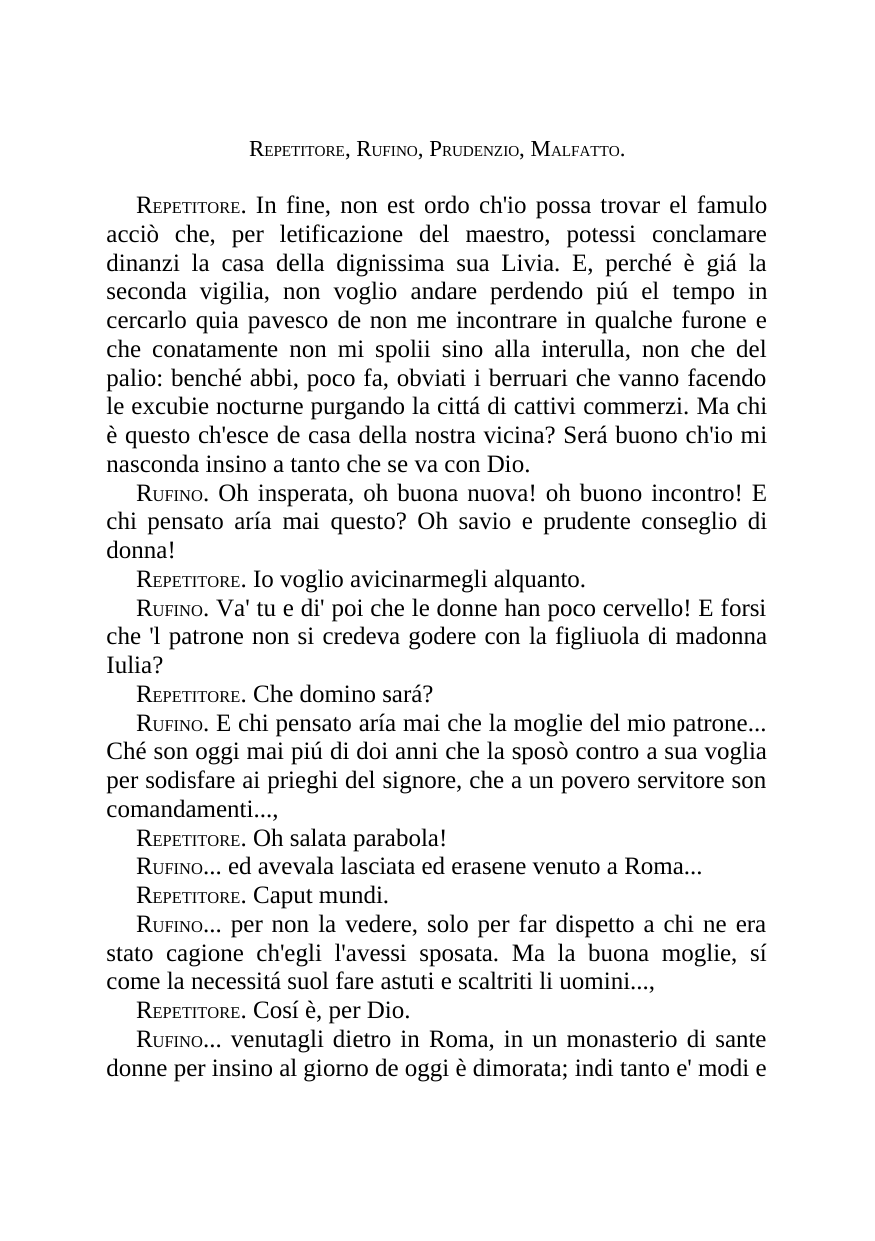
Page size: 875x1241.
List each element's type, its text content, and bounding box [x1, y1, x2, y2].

text Rufino... venutagli dietro in Roma, in un monasterio di sante donne per insino al giorno de oggi è dimorata; indi tanto e' modi e [106, 1024, 768, 1081]
text Rufino. Va' tu e di' poi che le donne han poco cervello! E forsi che 'l patrone non si credeva godere con la figliuola di madonna Iulia? [106, 593, 768, 679]
text Repetitore. Che domino sará? [106, 679, 768, 708]
text Repetitore. Oh salata parabola! [106, 823, 768, 851]
text Repetitore. Io voglio avicinarmegli alquanto. [106, 564, 768, 593]
text Repetitore. Caput mundi. [106, 880, 768, 909]
text Repetitore. In fine, non est ordo ch'io possa trovar el famulo acciò che, per letificazione del maestro, potessi conclamare dinanzi la casa della dignissima sua Livia. E, perché è giá la seconda vigilia, non voglio andare perdendo piú el tempo in cercarlo quia pavesco de non me incontrare in qualche furone e che conatamente non mi spolii sino alla interulla, non che del palio: benché abbi, poco fa, obviati i berruari che vanno facendo le excubie nocturne purgando la cittá di cattivi commerzi. Ma chi è questo ch'esce de casa della nostra vicina? Será buono ch'io mi nasconda insino a tanto che se va con Dio. [106, 190, 768, 478]
text Repetitore, Rufino, Prudenzio, Malfatto. [106, 135, 768, 161]
text Rufino. E chi pensato aría mai che la moglie del mio patrone... Ché son oggi mai piú di doi anni che la sposò contro a sua voglia per sodisfare ai prieghi del signore, che a un povero servitore son comandamenti..., [106, 708, 768, 823]
text Rufino. Oh insperata, oh buona nuova! oh buono incontro! E chi pensato aría mai questo? Oh savio e prudente conseglio di donna! [106, 478, 768, 564]
text Repetitore. Cosí è, per Dio. [106, 995, 768, 1024]
text Rufino... per non la vedere, solo per far dispetto a chi ne era stato cagione ch'egli l'avessi sposata. Ma la buona moglie, sí come la necessitá suol fare astuti e scaltriti li uomini..., [106, 909, 768, 995]
text Rufino... ed avevala lasciata ed erasene venuto a Roma... [106, 851, 768, 880]
